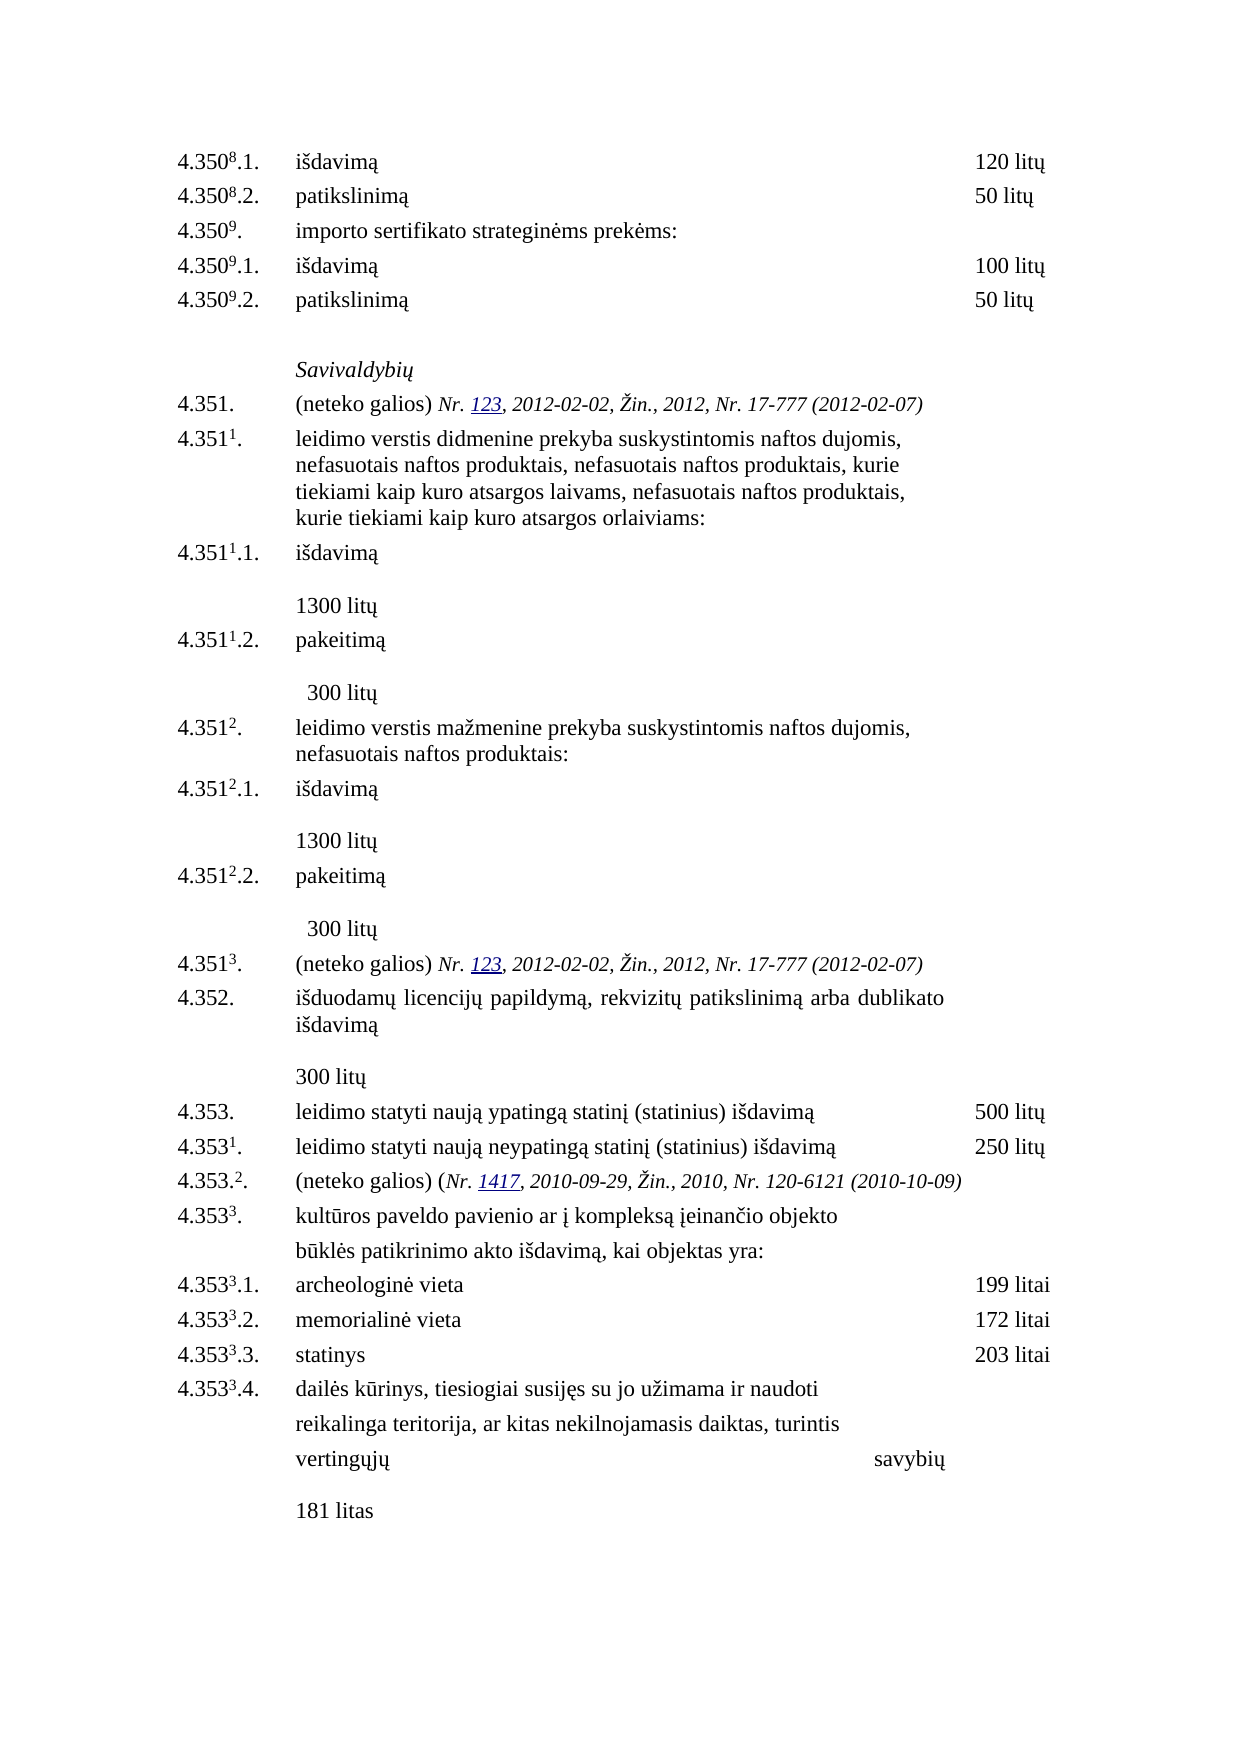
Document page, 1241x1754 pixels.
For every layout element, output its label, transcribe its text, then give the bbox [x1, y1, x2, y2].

text vertingųjų savybių 181 litas [295, 1445, 945, 1524]
text 4.3533.3. statinys 203 litai [177, 1341, 1122, 1367]
text 4.3531. leidimo statyti naują neypatingą statinį (statinius) išdavimą 250 litų [177, 1133, 1122, 1159]
text 4.3533.2. memorialinė vieta 172 litai [177, 1306, 1122, 1332]
text 4.3511.1. išdavimą 1300 litų [177, 539, 930, 618]
text 4.3509.2. patikslinimą 50 litų [177, 286, 1122, 313]
text reikalinga teritorija, ar kitas nekilnojamasis daiktas, turintis [177, 1410, 1122, 1437]
text 4.3513. (neteko galios) Nr. 123, 2012-02-02, Žin., 2012, Nr. 17-777 (2012-02-07) [177, 949, 930, 976]
text 4.352. išduodamų licencijų papildymą, rekvizitų patikslinimą arba dublikato išdavimą 300 litų [177, 984, 945, 1090]
text 4.3511.2. pakeitimą 300 litų [177, 626, 930, 705]
text 4.3509.1. išdavimą 100 litų [177, 252, 1122, 278]
text 4.3533. kultūros paveldo pavienio ar į kompleksą įeinančio objekto [177, 1202, 1122, 1228]
text 4.3533.4. dailės kūrinys, tiesiogiai susijęs su jo užimama ir naudoti [177, 1376, 1122, 1402]
text 4.3508.1. išdavimą 120 litų [177, 148, 1122, 174]
text 4.3512.2. pakeitimą 300 litų [177, 862, 930, 941]
text 4.3509. importo sertifikato strateginėms prekėms: [177, 217, 1122, 243]
text 4.3533.1. archeologinė vieta 199 litai [177, 1271, 1122, 1298]
text Savivaldybių [177, 356, 945, 382]
text 4.3512. leidimo verstis mažmenine prekyba suskystintomis naftos dujomis, nefasuotais naftos produktais: [177, 714, 930, 766]
text būklės patikrinimo akto išdavimą, kai objektas yra: [177, 1237, 1122, 1263]
text 4.3511. leidimo verstis didmenine prekyba suskystintomis naftos dujomis, nefasuotais naftos produktais, nefasuotais naftos produktais, kurie tiekiami kaip kuro atsargos laivams, nefasuotais naftos produktais, kurie tiekiami kaip kuro atsargos orlaiviams: [177, 425, 930, 531]
text 4.353. leidimo statyti naują ypatingą statinį (statinius) išdavimą 500 litų [177, 1098, 1122, 1124]
text 4.3512.1. išdavimą 1300 litų [177, 775, 930, 854]
text 4.353.2. (neteko galios) (Nr. 1417, 2010-09-29, Žin., 2010, Nr. 120-6121 (2010-10-09) [177, 1167, 974, 1194]
text 4.3508.2. patikslinimą 50 litų [177, 182, 1122, 209]
text 4.351. (neteko galios) Nr. 123, 2012-02-02, Žin., 2012, Nr. 17-777 (2012-02-07) [177, 391, 930, 417]
